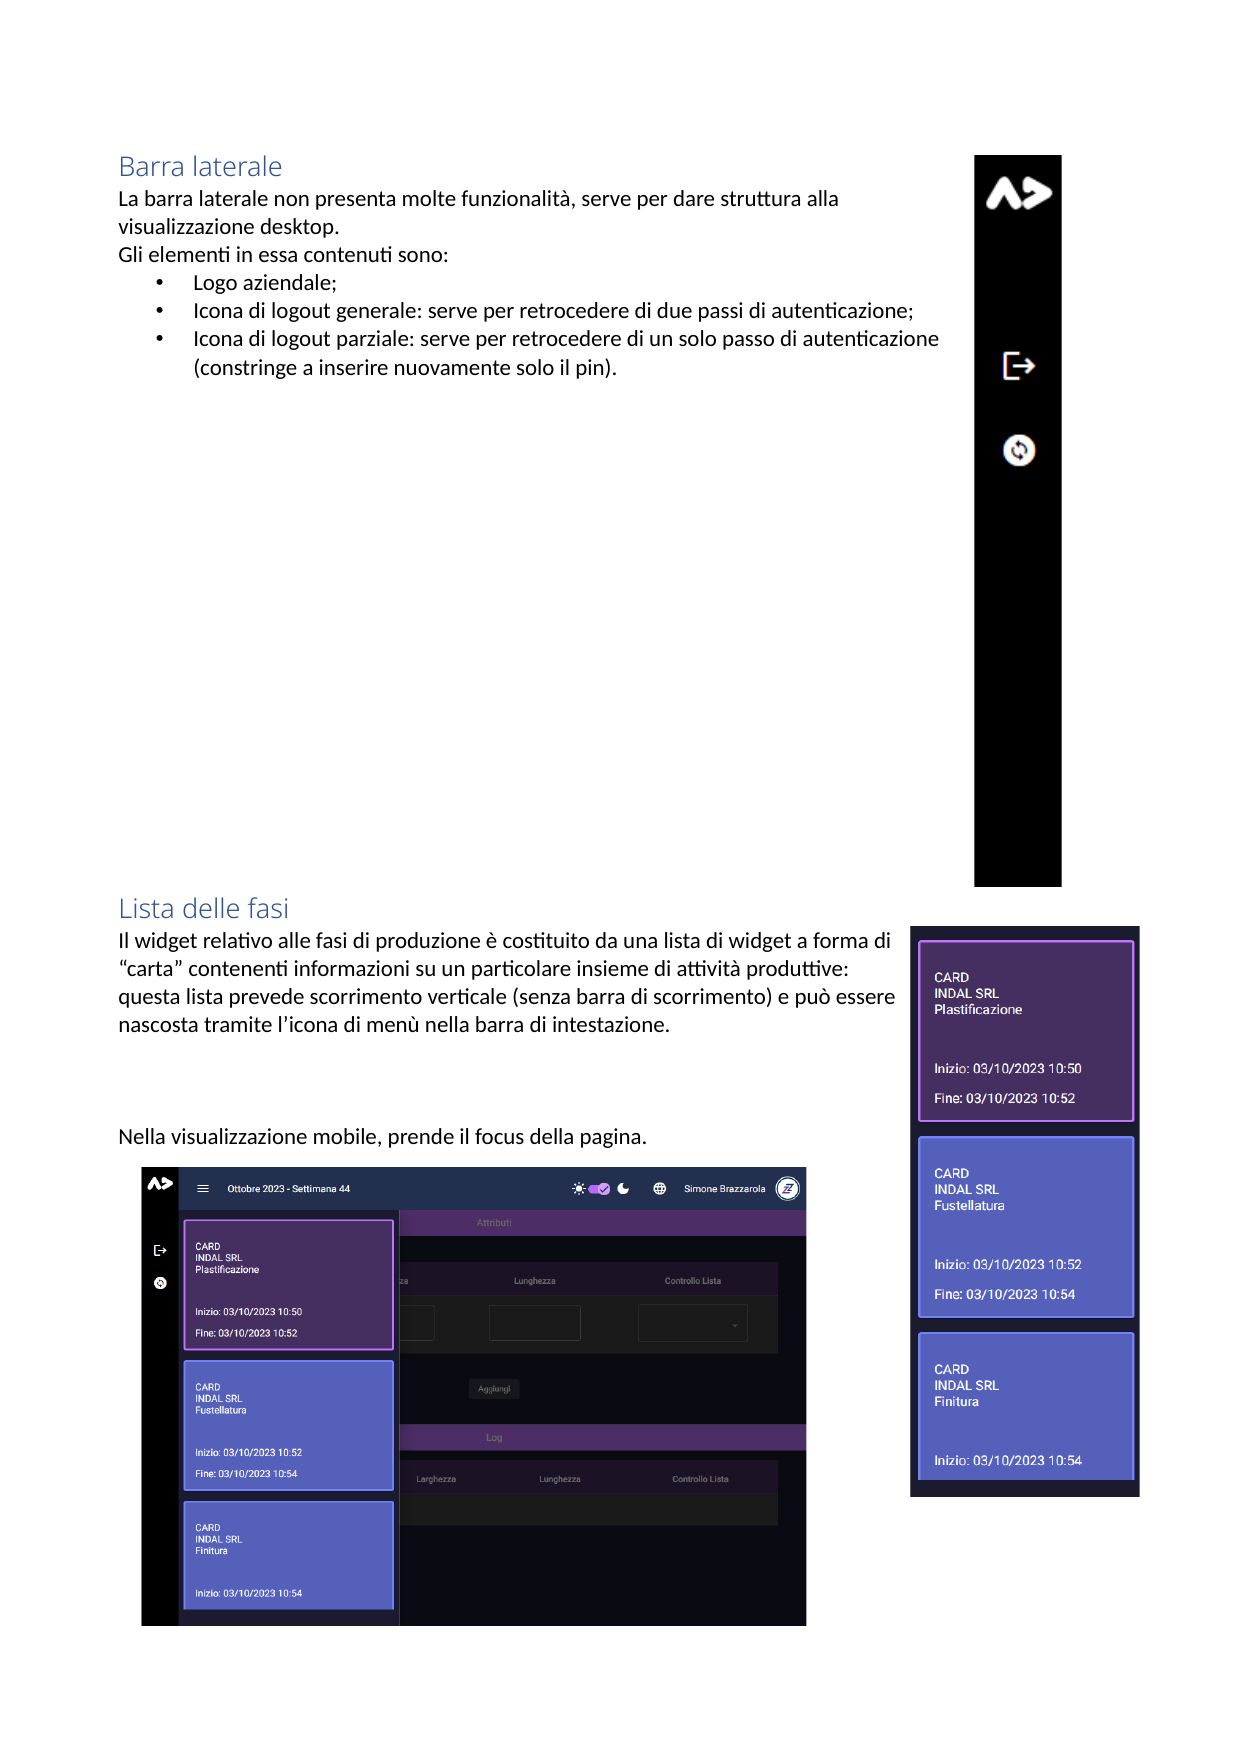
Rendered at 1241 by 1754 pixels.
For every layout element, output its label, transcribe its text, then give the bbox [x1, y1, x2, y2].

text [1062, 241, 1122, 268]
subtitle Lista delle fasi [118, 889, 1122, 926]
text La barra laterale non presenta molte funzionalità, serve per dare struttura alla visualizzazione desktop. [118, 184, 974, 241]
list Icona di logout generale: serve per retrocedere di due passi di autenticazione; [156, 297, 974, 324]
picture [910, 926, 1140, 1497]
text Il widget relativo alle fasi di produzione è costituito da una lista di widget a forma di “carta” contenenti informazioni su un particolare insieme di attività produttive: questa lista prevede scorrimento verticale (senza barra di scorrimento) e può essere nascosta tramite l’icona di menù nella barra di intestazione. [118, 926, 910, 1038]
list [1062, 324, 1122, 381]
picture [141, 1167, 807, 1626]
text Gli elementi in essa contenuti sono: [118, 241, 974, 268]
list Icona di logout parziale: serve per retrocedere di un solo passo di autenticazione (constringe a inserire nuovamente solo il pin). [156, 324, 974, 381]
list [1062, 297, 1122, 324]
text Nella visualizzazione mobile, prende il focus della pagina. [118, 1122, 910, 1150]
picture [974, 155, 1062, 887]
text [1062, 184, 1122, 241]
list Logo aziendale; [156, 268, 974, 297]
subtitle Barra laterale [118, 148, 1122, 184]
list [1062, 268, 1122, 297]
